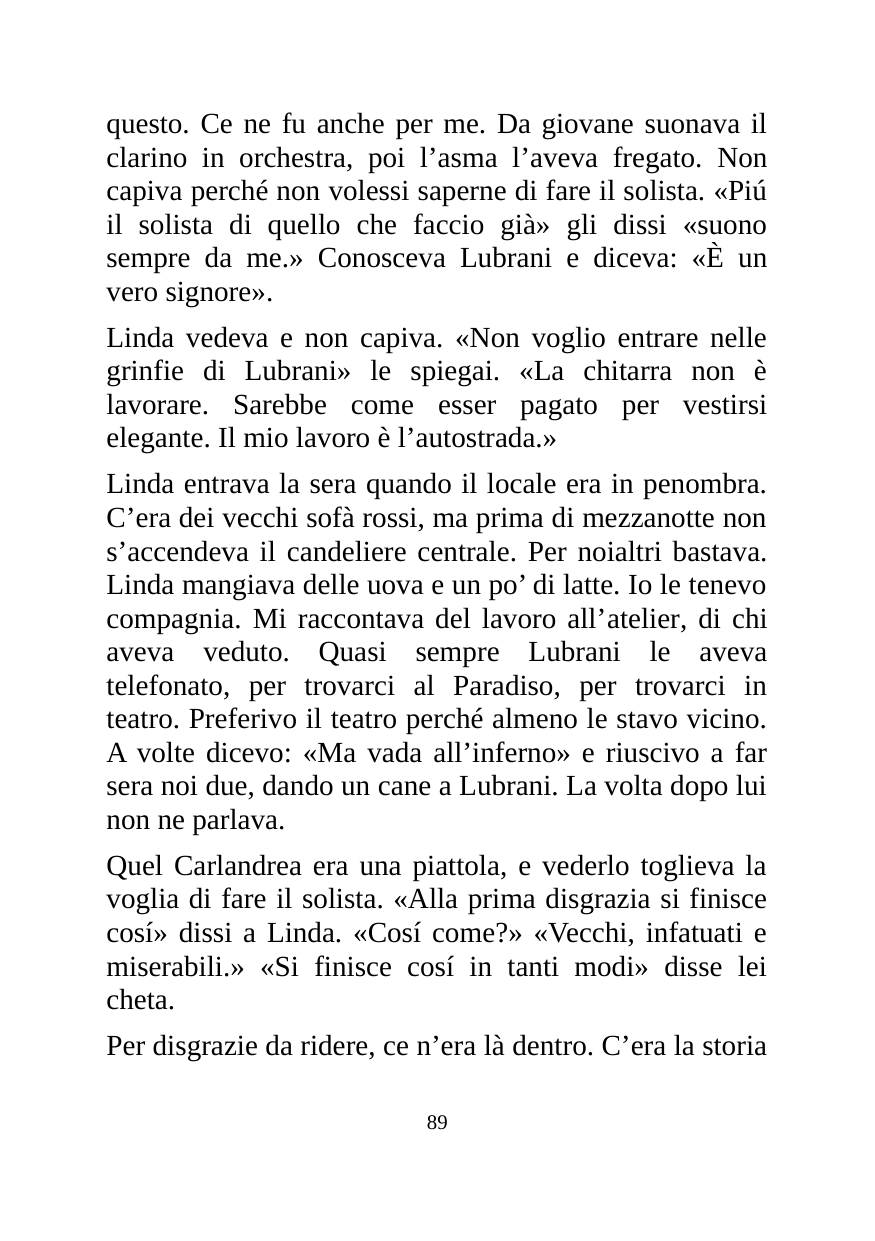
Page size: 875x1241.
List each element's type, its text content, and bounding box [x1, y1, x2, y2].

text Quel Carlandrea era una piattola, e vederlo toglieva la voglia di fare il solista. «Alla prima disgrazia si finisce cosí» dissi a Linda. «Cosí come?» «Vecchi, infatuati e miserabili.» «Si finisce cosí in tanti modi» disse lei cheta. [106, 848, 768, 1016]
text Per disgrazie da ridere, ce n’era là dentro. C’era la storia [106, 1028, 768, 1062]
text Linda entrava la sera quando il locale era in penombra. C’era dei vecchi sofà rossi, ma prima di mezzanotte non s’accendeva il candeliere centrale. Per noialtri bastava. Linda mangiava delle uova e un po’ di latte. Io le tenevo compagnia. Mi raccontava del lavoro all’atelier, di chi aveva veduto. Quasi sempre Lubrani le aveva telefonato, per trovarci al Paradiso, per trovarci in teatro. Preferivo il teatro perché almeno le stavo vicino. A volte dicevo: «Ma vada all’inferno» e riuscivo a far sera noi due, dando un cane a Lubrani. La volta dopo lui non ne parlava. [106, 467, 768, 836]
text questo. Ce ne fu anche per me. Da giovane suonava il clarino in orchestra, poi l’asma l’aveva fregato. Non capiva perché non volessi saperne di fare il solista. «Piú il solista di quello che faccio già» gli dissi «suono sempre da me.» Conosceva Lubrani e diceva: «È un vero signore». [106, 106, 768, 307]
text Linda vedeva e non capiva. «Non voglio entrare nelle grinfie di Lubrani» le spiegai. «La chitarra non è lavorare. Sarebbe come esser pagato per vestirsi elegante. Il mio lavoro è l’autostrada.» [106, 320, 768, 454]
